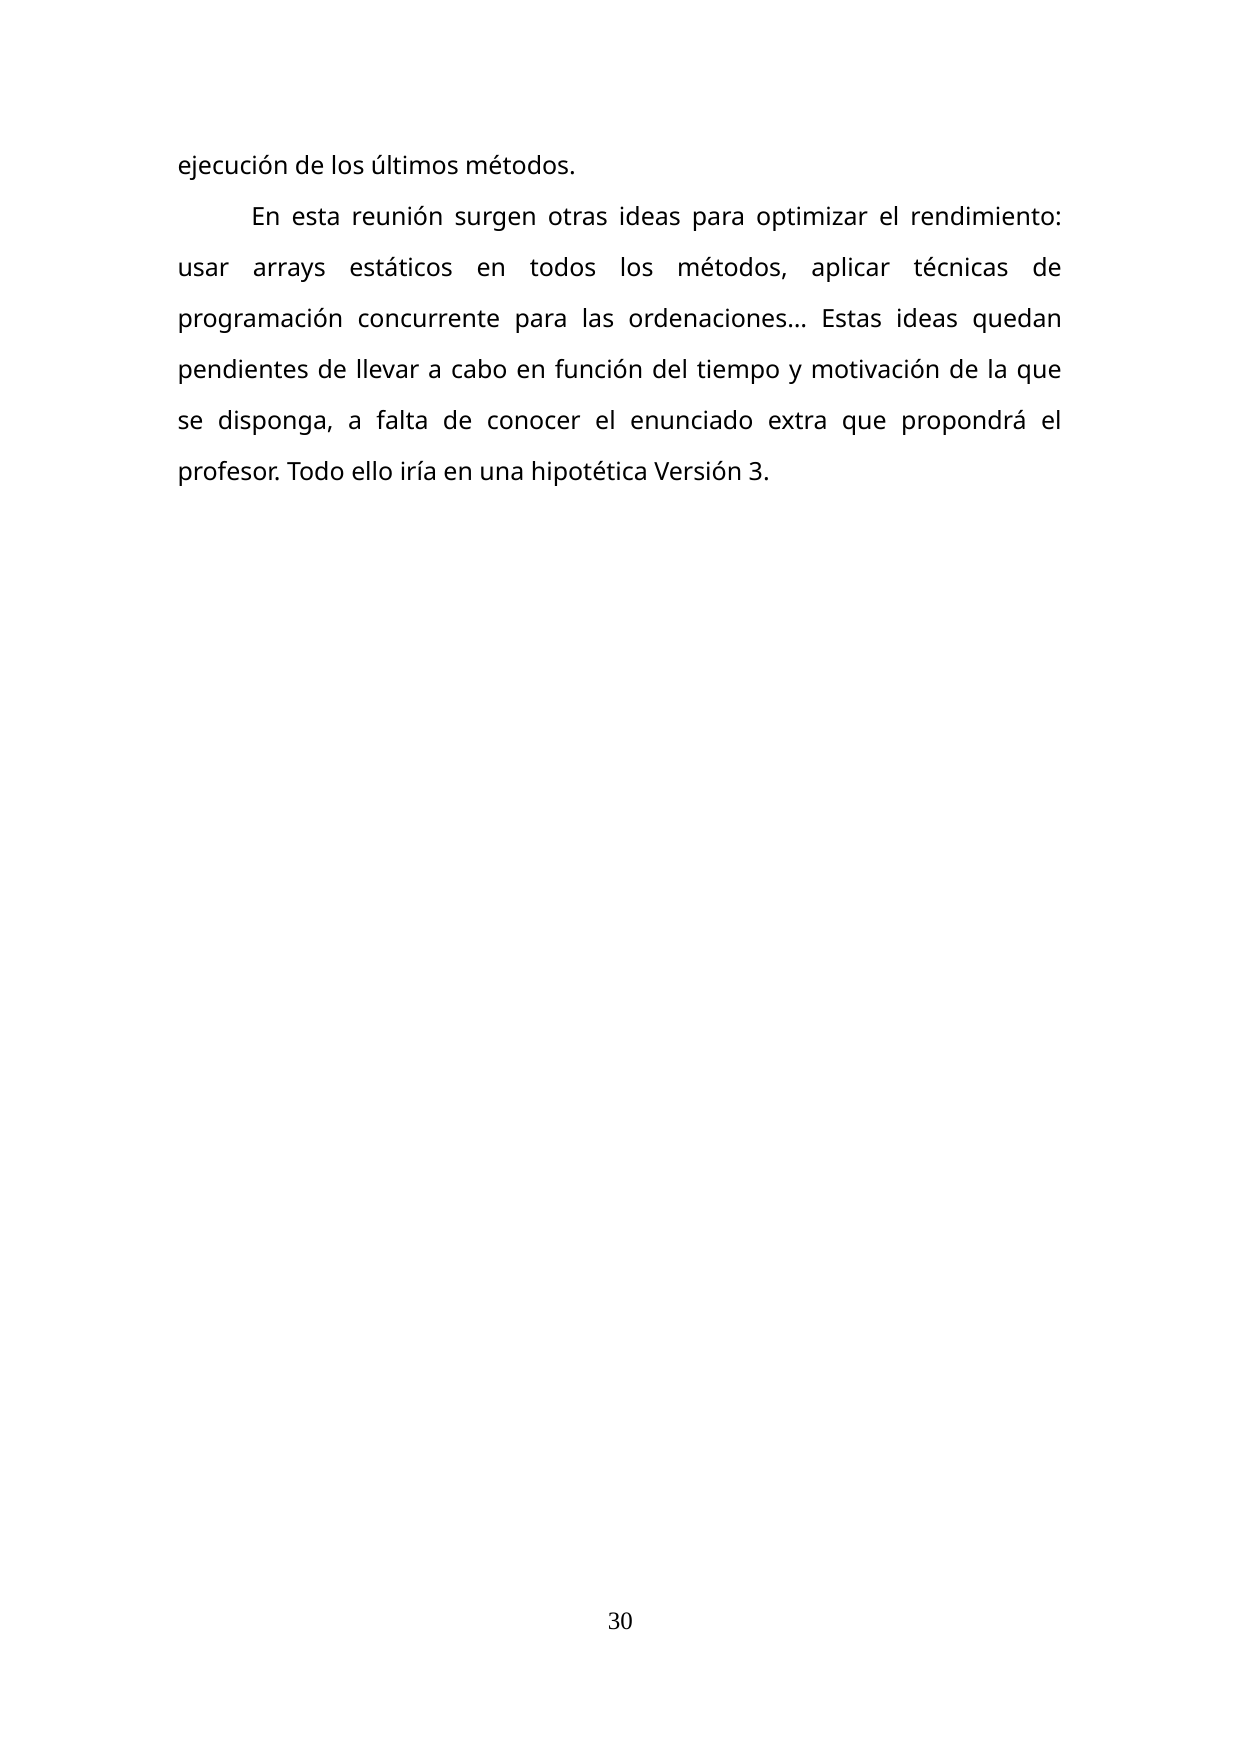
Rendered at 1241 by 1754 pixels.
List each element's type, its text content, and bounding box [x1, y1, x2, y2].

text ejecución de los últimos métodos. [177, 148, 1063, 182]
text En esta reunión surgen otras ideas para optimizar el rendimiento: usar arrays estáticos en todos los métodos, aplicar técnicas de programación concurrente para las ordenaciones… Estas ideas quedan pendientes de llevar a cabo en función del tiempo y motivación de la que se disponga, a falta de conocer el enunciado extra que propondrá el profesor. Todo ello iría en una hipotética Versión 3. [177, 199, 1063, 488]
